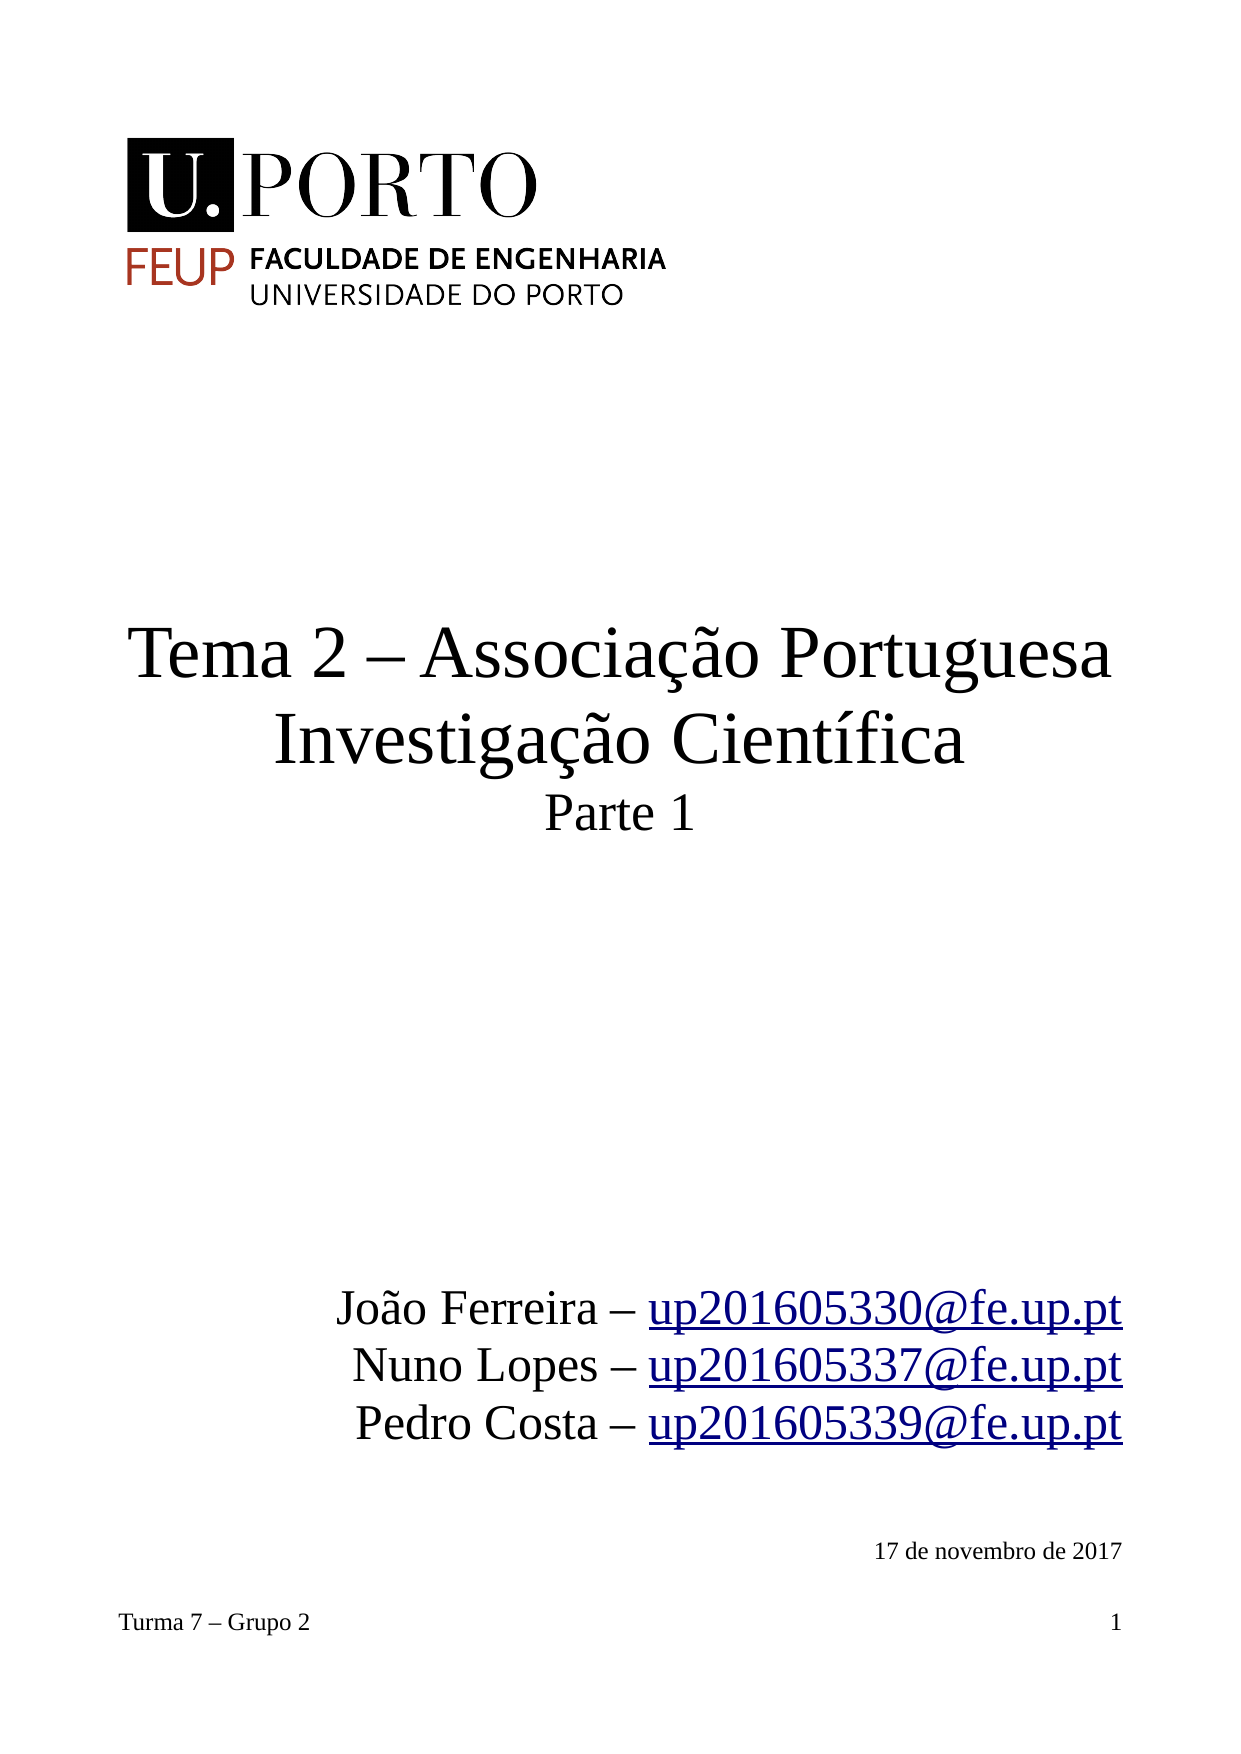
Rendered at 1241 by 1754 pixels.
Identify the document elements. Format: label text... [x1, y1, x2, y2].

text João Ferreira – up201605330@fe.up.pt [118, 1278, 1122, 1335]
picture [114, 123, 679, 320]
text Tema 2 – Associação Portuguesa Investigação Científica [118, 607, 1122, 779]
text Parte 1 [118, 779, 1122, 842]
text Nuno Lopes – up201605337@fe.up.pt [118, 1335, 1122, 1393]
text Pedro Costa – up201605339@fe.up.pt [118, 1393, 1122, 1450]
text 17 de novembro de 2017 [118, 1536, 1122, 1565]
